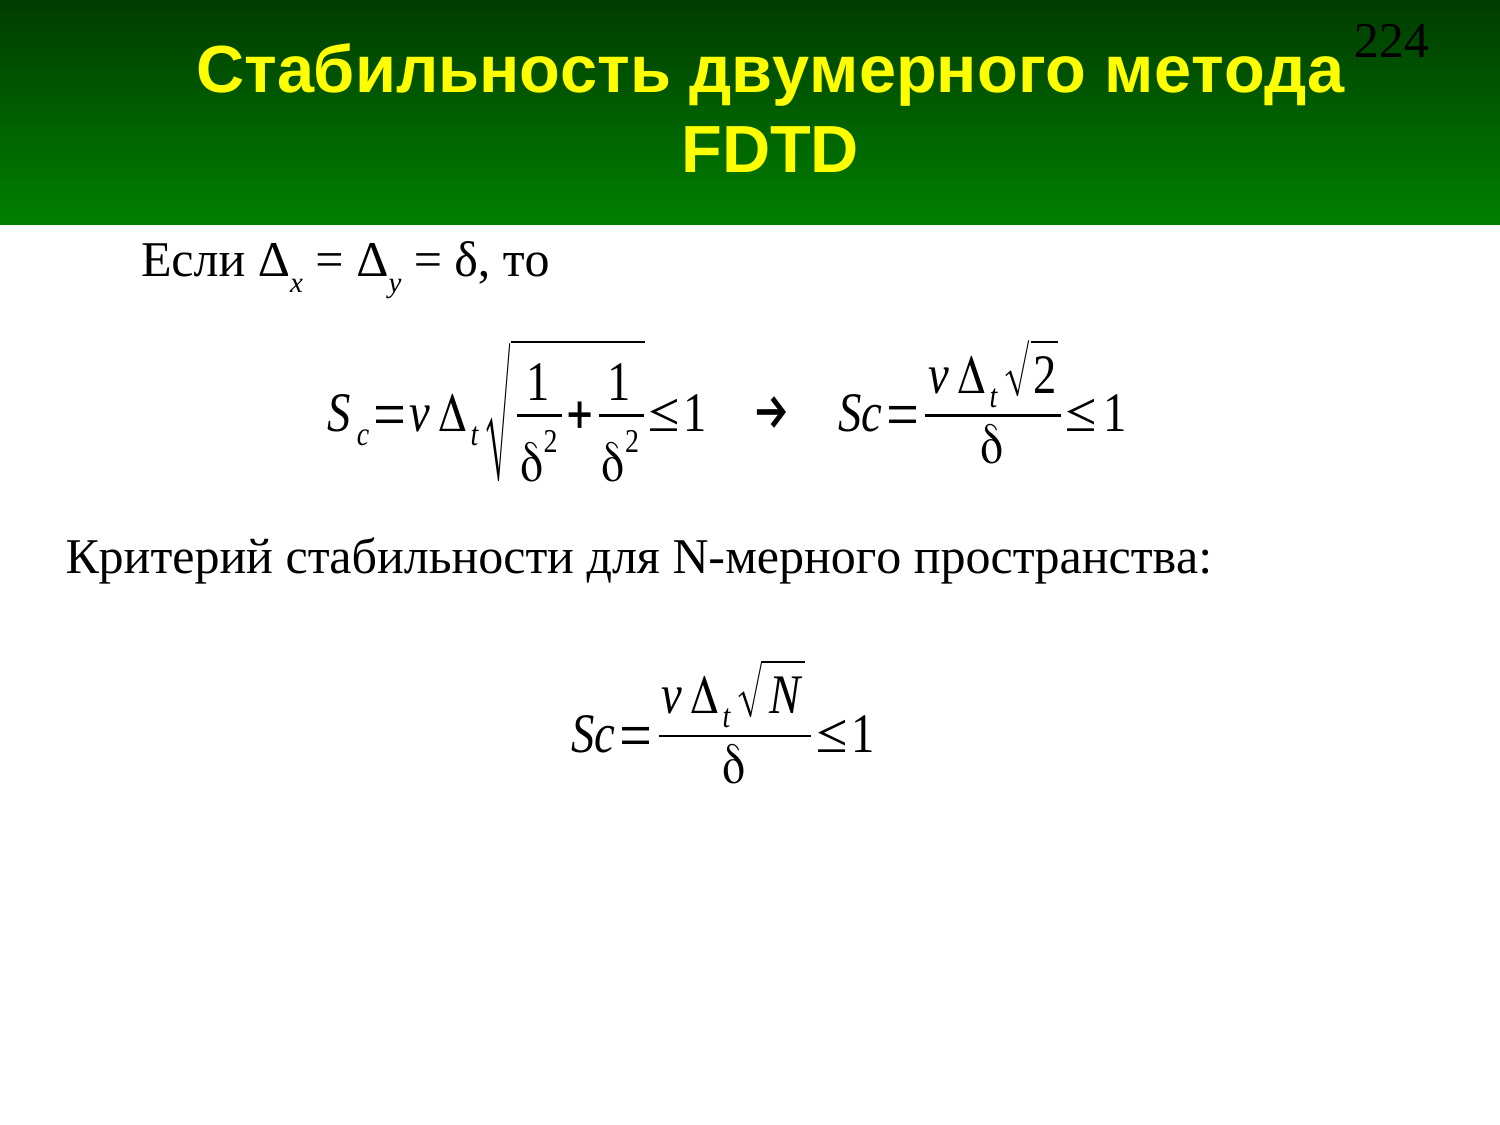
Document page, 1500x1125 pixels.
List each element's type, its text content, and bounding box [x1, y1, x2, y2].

title Стабильность двумерного метода FDTD [100, 7, 1441, 204]
chart [556, 657, 886, 788]
text_box Если Δx = Δy = δ, то [126, 218, 1472, 306]
chart [313, 337, 1137, 483]
text_box Критерий стабильности для N-мерного пространства: [50, 515, 1229, 591]
